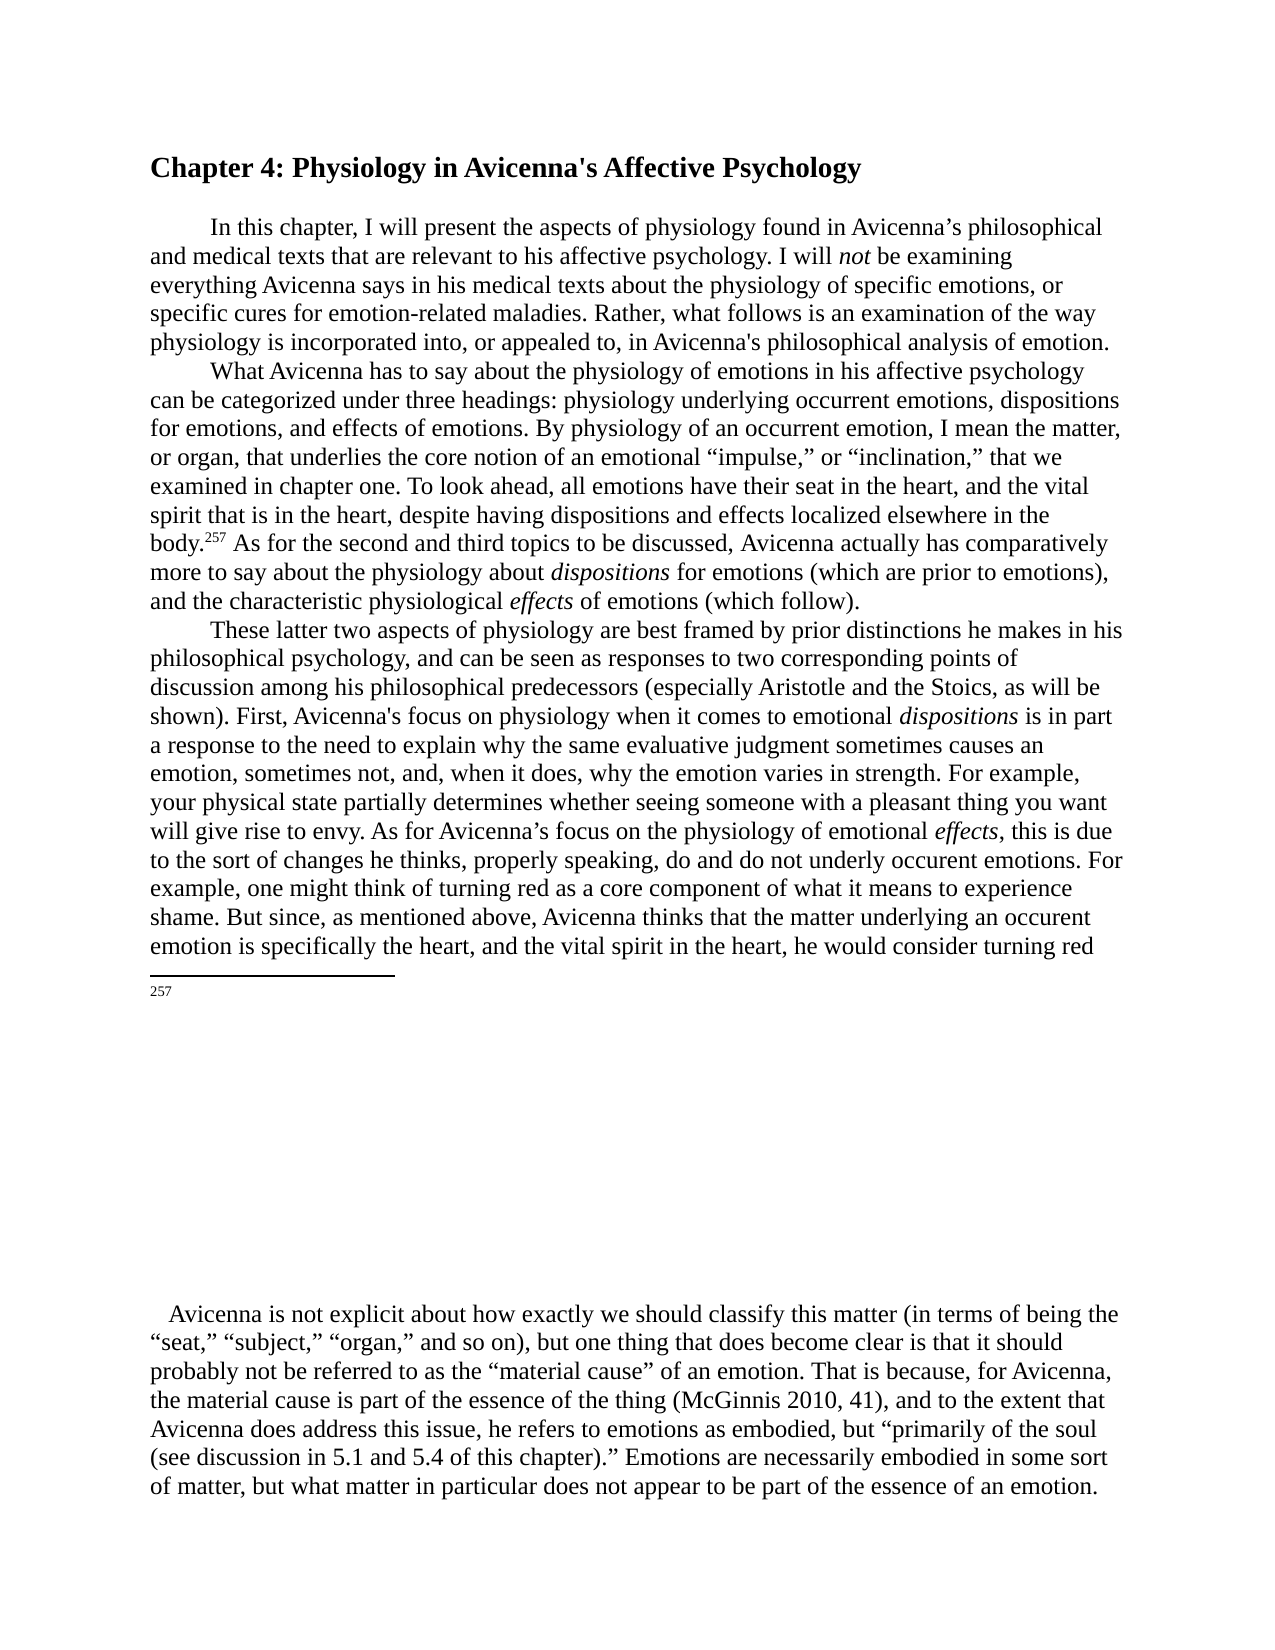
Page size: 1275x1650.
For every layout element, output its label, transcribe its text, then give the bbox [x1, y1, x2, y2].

text What Avicenna has to say about the physiology of emotions in his affective psychology can be categorized under three headings: physiology underlying occurrent emotions, dispositions for emotions, and effects of emotions. By physiology of an occurrent emotion, I mean the matter, or organ, that underlies the core notion of an emotional “impulse,” or “inclination,” that we examined in chapter one. To look ahead, all emotions have their seat in the heart, and the vital spirit that is in the heart, despite having dispositions and effects localized elsewhere in the body. As for the second and third topics to be discussed, Avicenna actually has comparatively more to say about the physiology about dispositions for emotions (which are prior to emotions), and the characteristic physiological effects of emotions (which follow). [150, 356, 1125, 615]
text These latter two aspects of physiology are best framed by prior distinctions he makes in his philosophical psychology, and can be seen as responses to two corresponding points of discussion among his philosophical predecessors (especially Aristotle and the Stoics, as will be shown). First, Avicenna's focus on physiology when it comes to emotional dispositions is in part a response to the need to explain why the same evaluative judgment sometimes causes an emotion, sometimes not, and, when it does, why the emotion varies in strength. For example, your physical state partially determines whether seeing someone with a pleasant thing you want will give rise to envy. As for Avicenna’s focus on the physiology of emotional effects, this is due to the sort of changes he thinks, properly speaking, do and do not underly occurent emotions. For example, one might think of turning red as a core component of what it means to experience shame. But since, as mentioned above, Avicenna thinks that the matter underlying an occurent emotion is specifically the heart, and the vital spirit in the heart, he would consider turning red [150, 615, 1125, 960]
text Avicenna is not explicit about how exactly we should classify this matter (in terms of being the “seat,” “subject,” “organ,” and so on), but one thing that does become clear is that it should probably not be referred to as the “material cause” of an emotion. That is because, for Avicenna, the material cause is part of the essence of the thing (McGinnis 2010, 41), and to the extent that Avicenna does address this issue, he refers to emotions as embodied, but “primarily of the soul (see discussion in 5.1 and 5.4 of this chapter).” Emotions are necessarily embodied in some sort of matter, but what matter in particular does not appear to be part of the essence of an emotion. [150, 1299, 1125, 1500]
text In this chapter, I will present the aspects of physiology found in Avicenna’s philosophical and medical texts that are relevant to his affective psychology. I will not be examining everything Avicenna says in his medical texts about the physiology of specific emotions, or specific cures for emotion-related maladies. Rather, what follows is an examination of the way physiology is incorporated into, or appealed to, in Avicenna's philosophical analysis of emotion. [150, 212, 1125, 356]
subtitle Chapter 4: Physiology in Avicenna's Affective Psychology [150, 150, 1125, 183]
